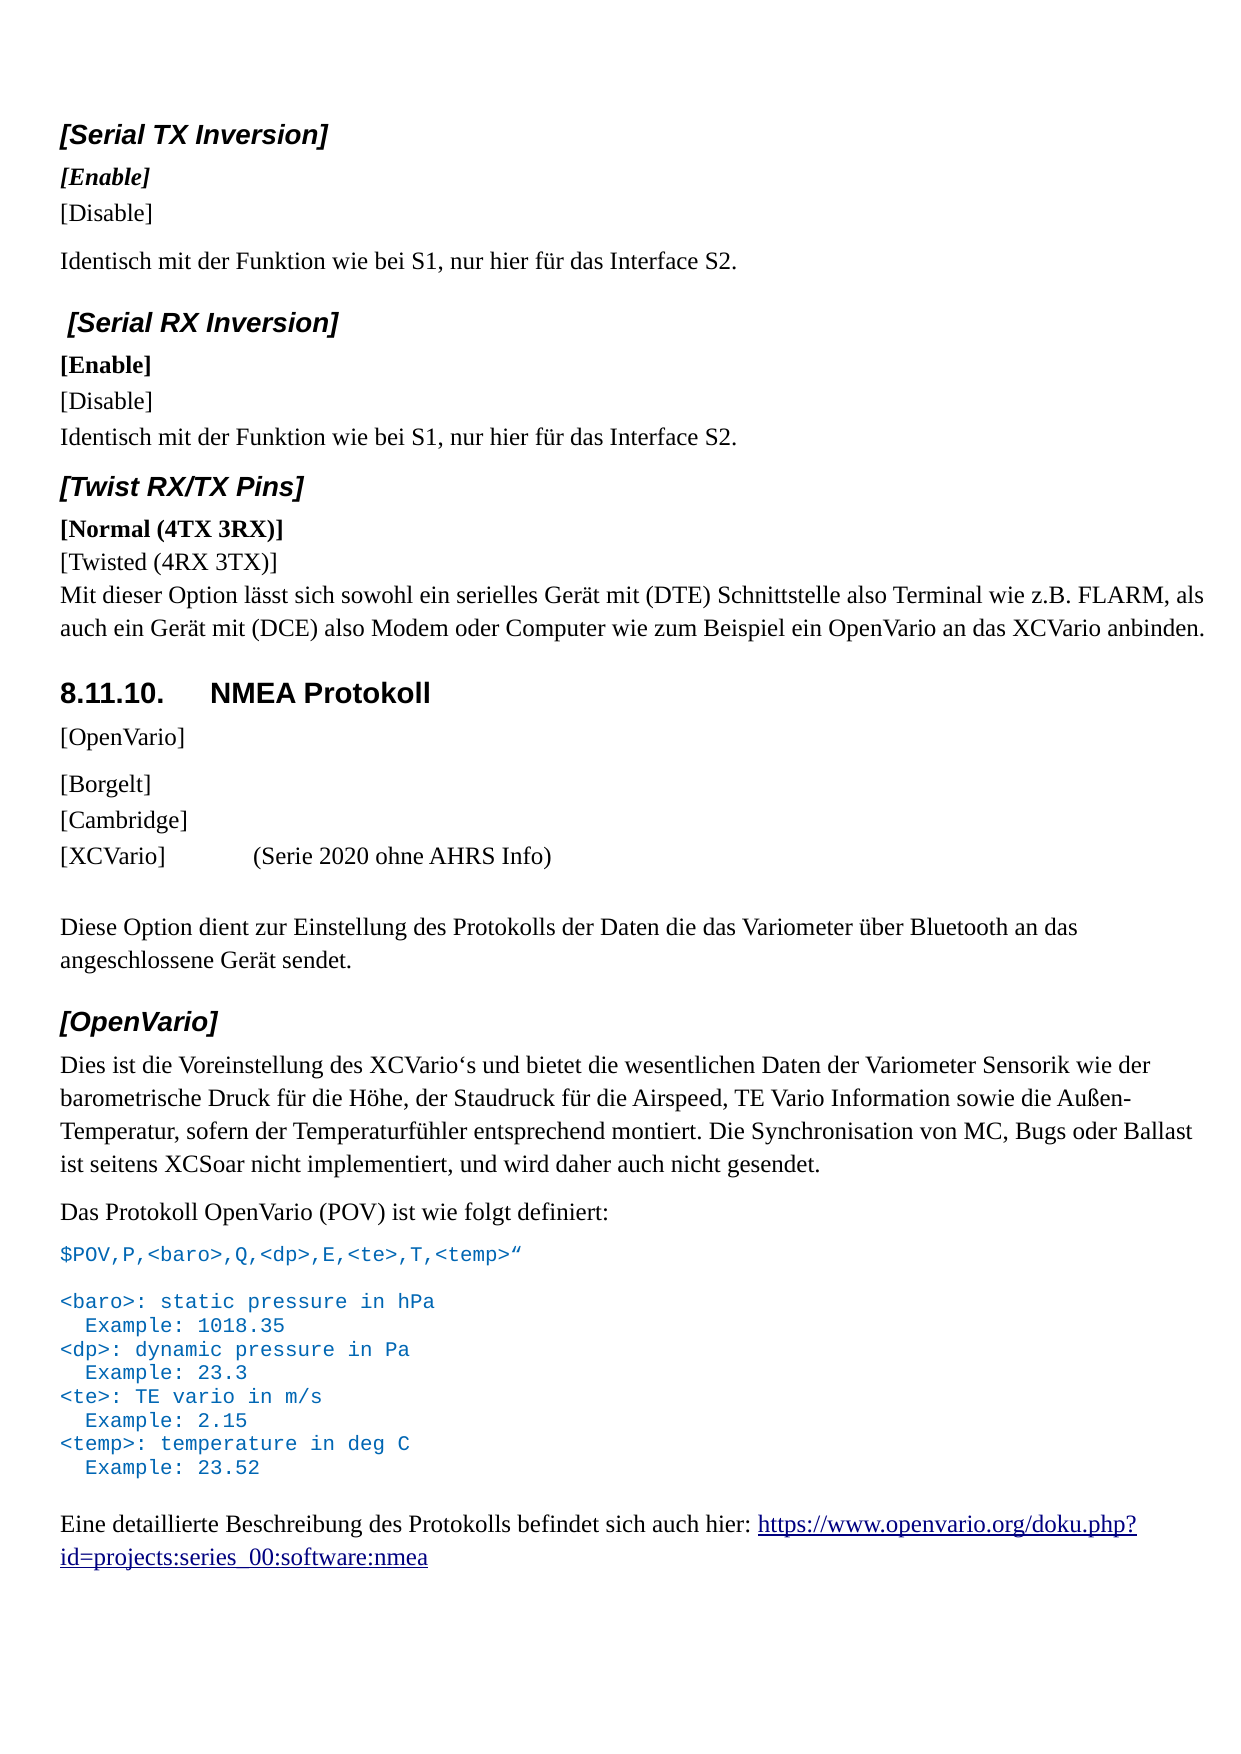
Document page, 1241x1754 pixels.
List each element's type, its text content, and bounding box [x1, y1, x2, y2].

text Mit dieser Option lässt sich sowohl ein serielles Gerät mit (DTE) Schnittstelle also Terminal wie z.B. FLARM, als auch ein Gerät mit (DCE) also Modem oder Computer wie zum Beispiel ein OpenVario an das XCVario anbinden. [60, 580, 1207, 642]
text [Enable] [60, 350, 1207, 379]
text [Normal (4TX 3RX)] [60, 514, 1207, 543]
text [Borgelt] [60, 769, 1207, 798]
subtitle [Serial TX Inversion] [60, 118, 1207, 150]
text <temp>: temperature in deg C [60, 1433, 1207, 1457]
text [XCVario] (Serie 2020 ohne AHRS Info) [60, 841, 1207, 870]
text Example: 1018.35 [60, 1315, 1207, 1339]
text [Enable] [60, 162, 1207, 191]
text [Disable] [60, 198, 1207, 227]
text [OpenVario] [60, 722, 1207, 751]
subtitle [Serial RX Inversion] [60, 306, 1207, 338]
text Identisch mit der Funktion wie bei S1, nur hier für das Interface S2. [60, 422, 1207, 451]
text Das Protokoll OpenVario (POV) ist wie folgt definiert: [60, 1197, 1207, 1225]
text Eine detaillierte Beschreibung des Protokolls befindet sich auch hier: https://www.openvario.org/doku.php?id=projects:series_00:software:nmea [60, 1509, 1207, 1571]
text [Twisted (4RX 3TX)] [60, 547, 1207, 576]
text Example: 23.52 [60, 1457, 1207, 1481]
text <baro>: static pressure in hPa [60, 1291, 1207, 1315]
text <te>: TE vario in m/s [60, 1386, 1207, 1410]
subtitle [Twist RX/TX Pins] [60, 470, 1207, 502]
text Example: 23.3 [60, 1362, 1207, 1386]
text $POV,P,<baro>,Q,<dp>,E,<te>,T,<temp>“ [60, 1244, 1207, 1268]
text <dp>: dynamic pressure in Pa [60, 1339, 1207, 1362]
text [Cambridge] [60, 805, 1207, 834]
text [Disable] [60, 386, 1207, 415]
text Diese Option dient zur Einstellung des Protokolls der Daten die das Variometer über Bluetooth an das angeschlossene Gerät sendet. [60, 912, 1207, 974]
text Example: 2.15 [60, 1410, 1207, 1433]
subtitle [OpenVario] [60, 1006, 1207, 1037]
subtitle NMEA Protokoll [60, 676, 1207, 709]
text Identisch mit der Funktion wie bei S1, nur hier für das Interface S2. [60, 246, 1207, 274]
text Dies ist die Voreinstellung des XCVario‘s und bietet die wesentlichen Daten der Variometer Sensorik wie der barometrische Druck für die Höhe, der Staudruck für die Airspeed, TE Vario Information sowie die Außen-Temperatur, sofern der Temperaturfühler entsprechend montiert. Die Synchronisation von MC, Bugs oder Ballast ist seitens XCSoar nicht implementiert, und wird daher auch nicht gesendet. [60, 1050, 1207, 1178]
